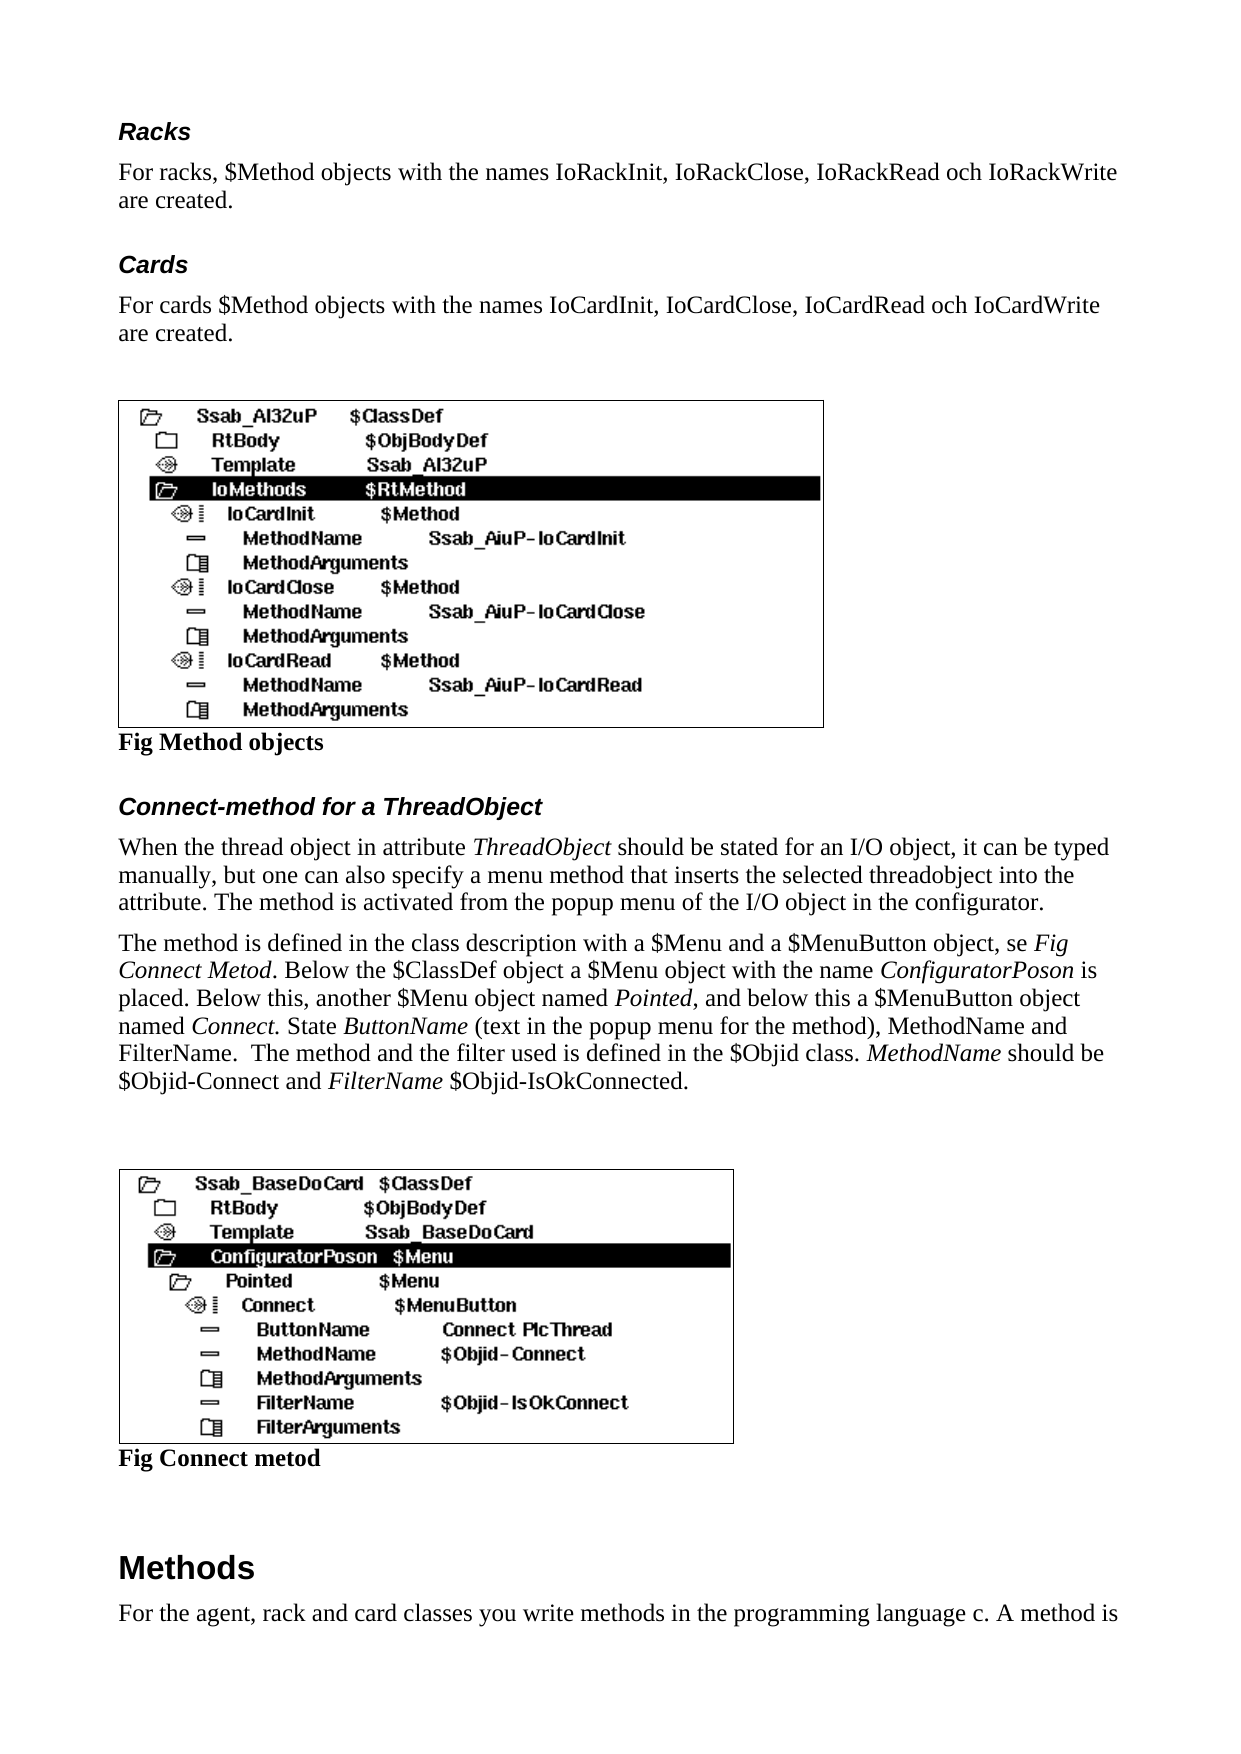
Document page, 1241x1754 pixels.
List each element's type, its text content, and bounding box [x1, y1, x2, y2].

subtitle Cards [118, 251, 1122, 279]
picture [122, 403, 821, 724]
subtitle Racks [118, 118, 1122, 146]
text Fig Method objects [118, 724, 1122, 755]
text The method is defined in the class description with a $Menu and a $MenuButton object, se Fig Connect Metod. Below the $ClassDef object a $Menu object with the name ConfiguratorPoson is placed. Below this, another $Menu object named Pointed, and below this a $MenuButton object named Connect. State ButtonName (text in the popup menu for the method), MethodName and FilterName. The method and the filter used is defined in the $Objid class. MethodName should be $Objid-Connect and FilterName $Objid-IsOkConnected. [118, 929, 1122, 1095]
text For racks, $Method objects with the names IoRackInit, IoRackClose, IoRackRead och IoRackWrite are created. [118, 158, 1122, 214]
picture [122, 1172, 731, 1440]
subtitle Methods [118, 1549, 1122, 1587]
text For the agent, rack and card classes you write methods in the programming language c. A method is [118, 1599, 1122, 1627]
subtitle Connect-method for a ThreadObject [118, 793, 1122, 821]
text When the thread object in attribute ThreadObject should be stated for an I/O object, it can be typed manually, but one can also specify a menu method that inserts the selected threadobject into the attribute. The method is activated from the popup menu of the I/O object in the configurator. [118, 833, 1122, 916]
text For cards $Method objects with the names IoCardInit, IoCardClose, IoCardRead och IoCardWrite are created. [118, 291, 1122, 347]
text Fig Connect metod [118, 1148, 1122, 1472]
